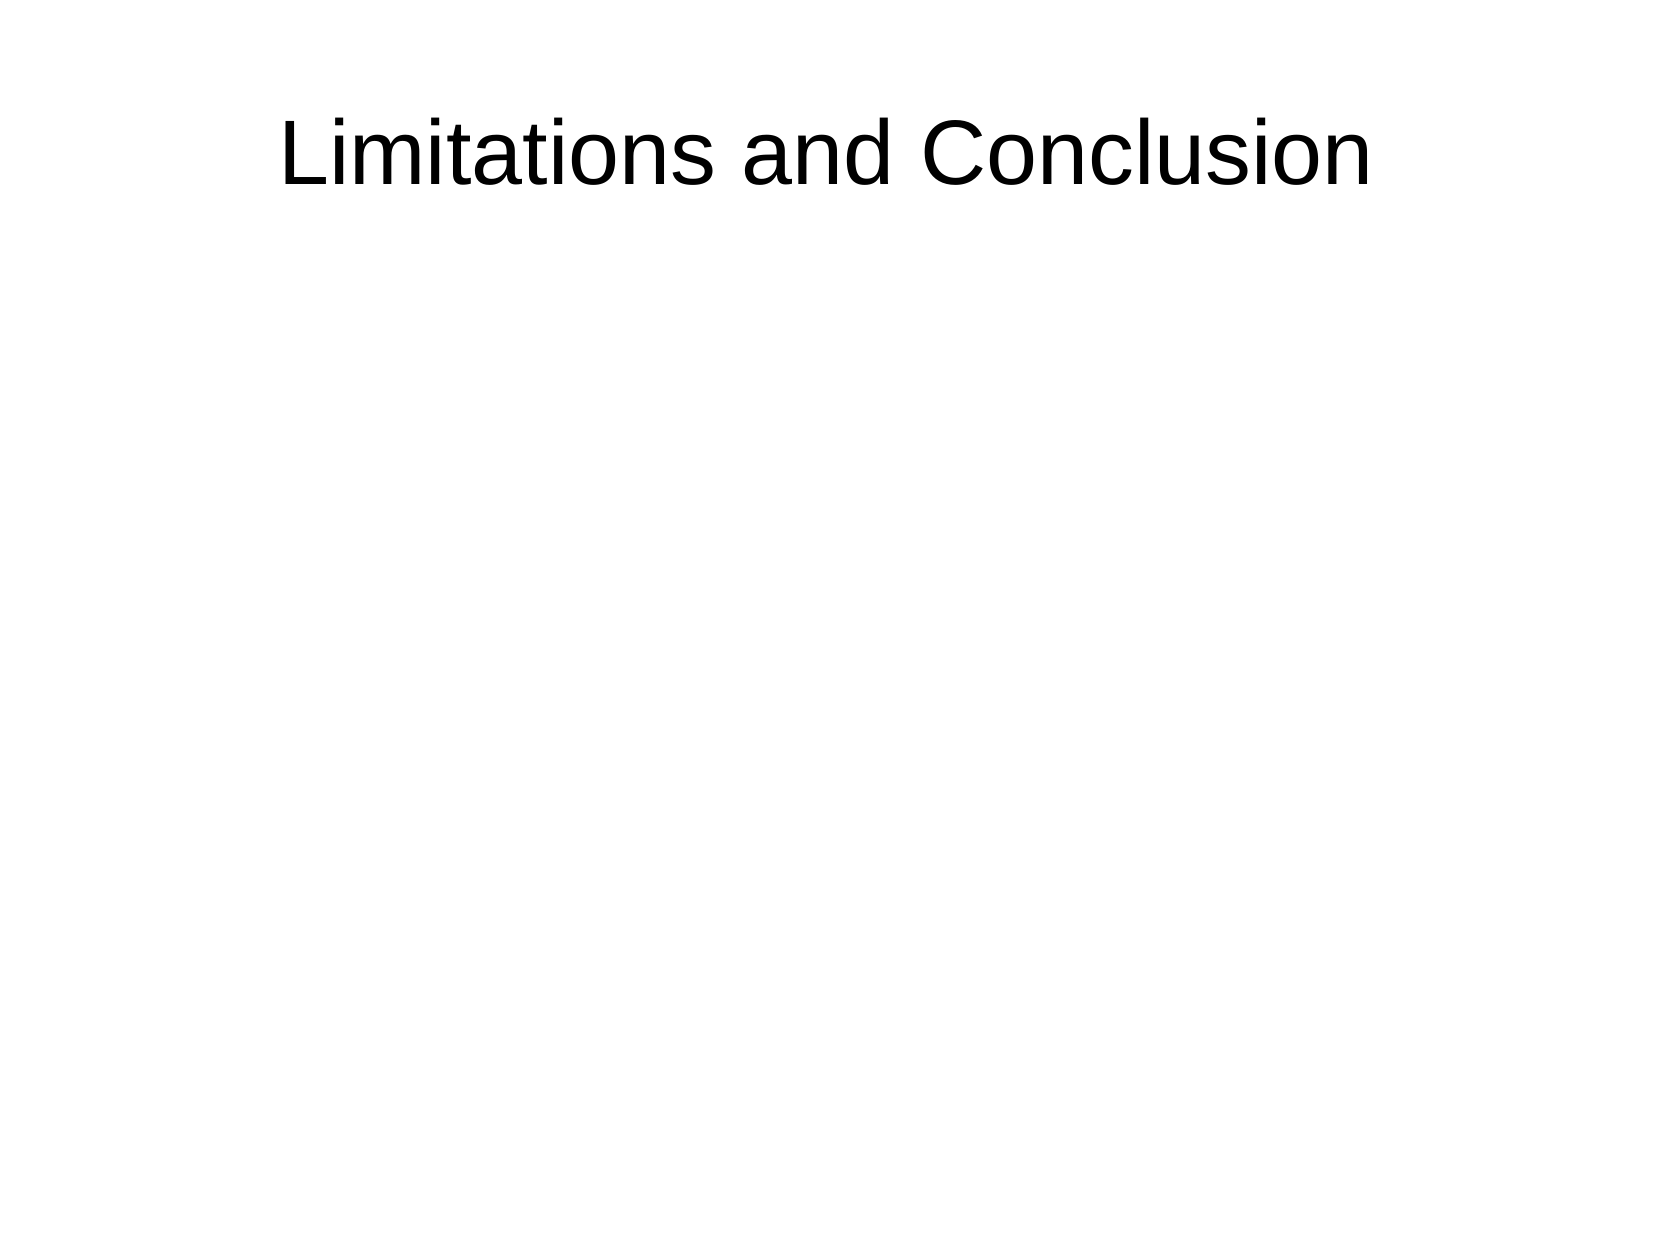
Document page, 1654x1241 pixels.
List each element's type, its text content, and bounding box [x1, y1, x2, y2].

title Limitations and Conclusion [82, 49, 1571, 257]
